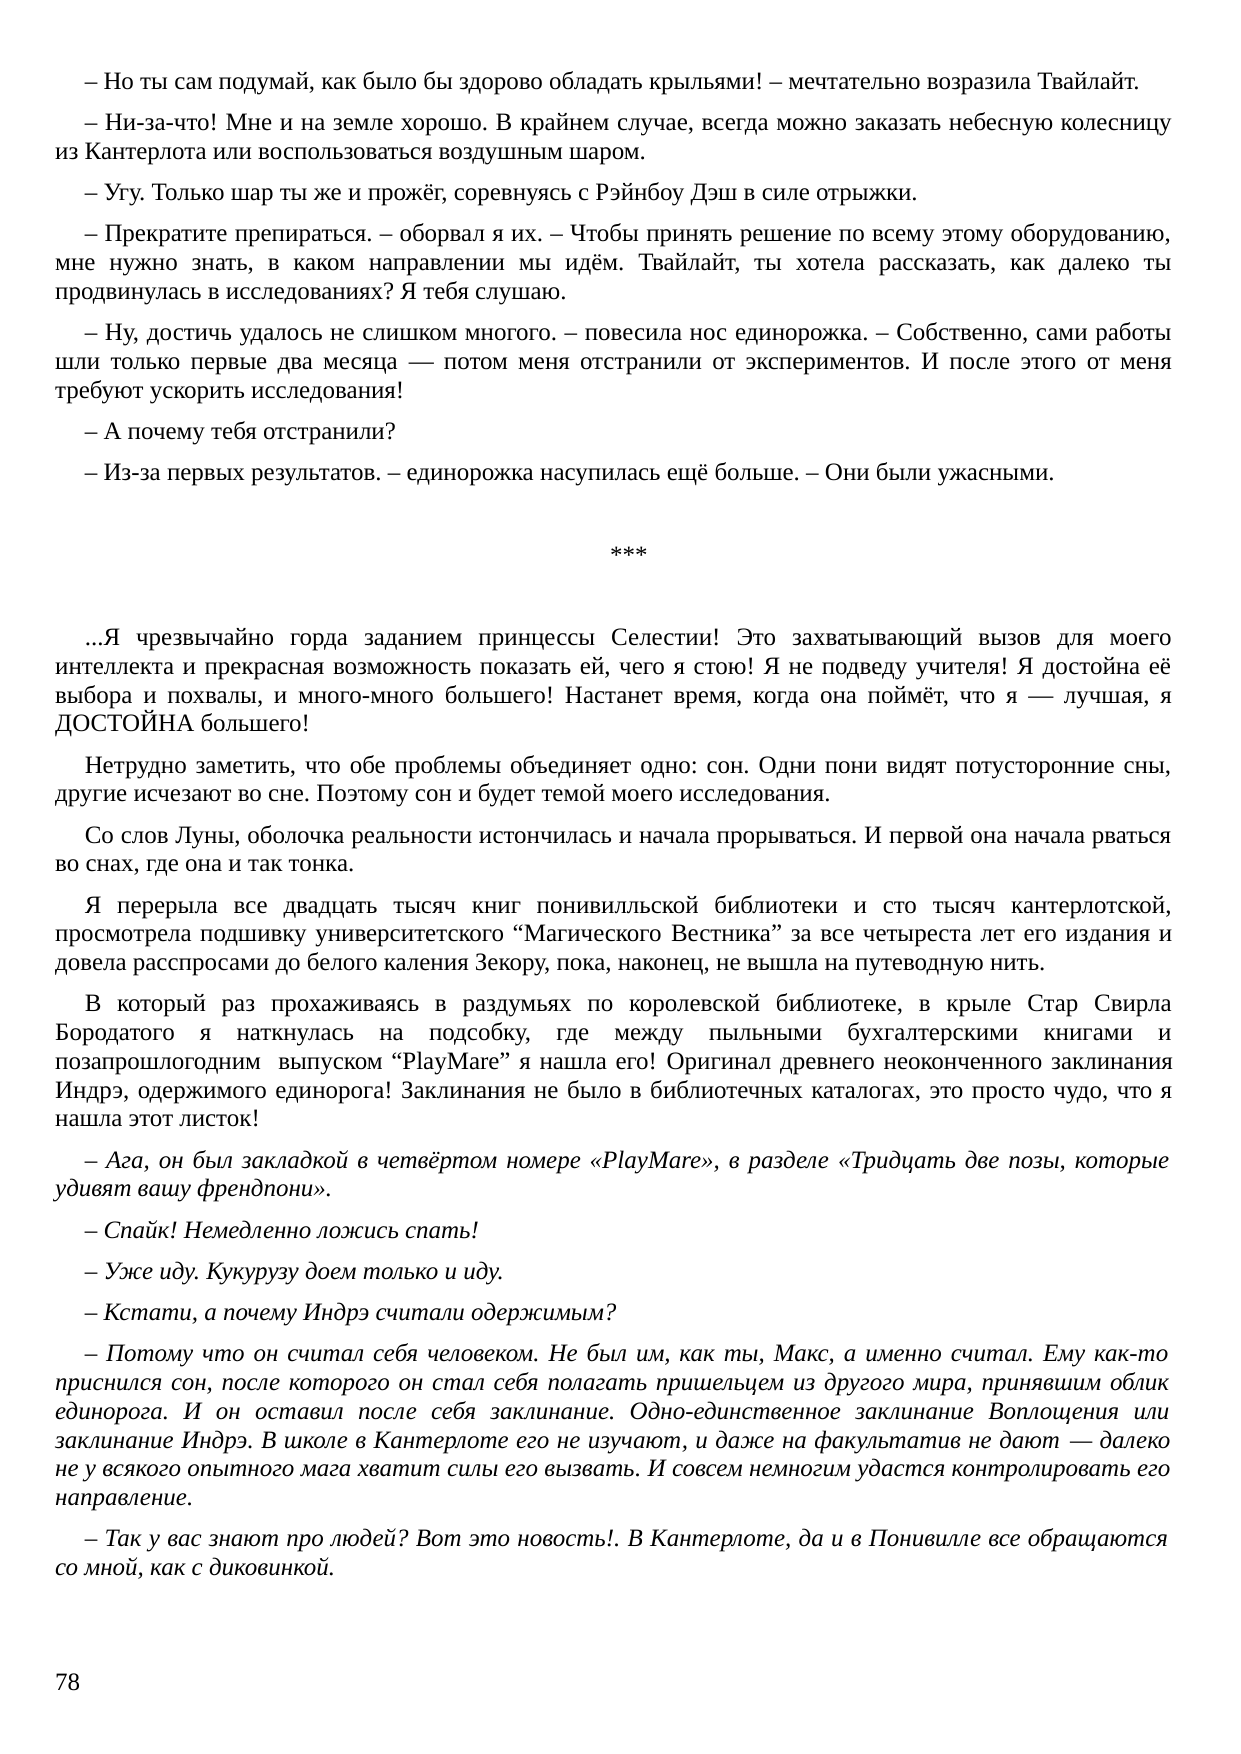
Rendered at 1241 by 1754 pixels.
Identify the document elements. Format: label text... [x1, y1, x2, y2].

text – Ага, он был закладкой в четвёртом номере «PlayMare», в разделе «Тридцать две позы, которые удивят вашу френдпони». [55, 1145, 1173, 1202]
text – Ни-за-что! Мне и на земле хорошо. В крайнем случае, всегда можно заказать небесную колесницу из Кантерлота или воспользоваться воздушным шаром. [55, 107, 1173, 165]
text – Угу. Только шар ты же и прожёг, соревнуясь с Рэйнбоу Дэш в силе отрыжки. [55, 177, 1173, 206]
text – Прекратите препираться. – оборвал я их. – Чтобы принять решение по всему этому оборудованию, мне нужно знать, в каком направлении мы идём. Твайлайт, ты хотела рассказать, как далеко ты продвинулась в исследованиях? Я тебя слушаю. [55, 218, 1173, 305]
text – Потому что он считал себя человеком. Не был им, как ты, Макс, а именно считал. Ему как-то приснился сон, после которого он стал себя полагать пришельцем из другого мира, принявшим облик единорога. И он оставил после себя заклинание. Одно-единственное заклинание Воплощения или заклинание Индрэ. В школе в Кантерлоте его не изучают, и даже на факультатив не дают — далеко не у всякого опытного мага хватит силы его вызвать. И совсем немногим удастся контролировать его направление. [55, 1338, 1173, 1511]
text В который раз прохаживаясь в раздумьях по королевской библиотеке, в крыле Стар Свирла Бородатого я наткнулась на подсобку, где между пыльными бухгалтерскими книгами и позапрошлогодним выпуском “PlayMare” я нашла его! Оригинал древнего неоконченного заклинания Индрэ, одержимого единорога! Заклинания не было в библиотечных каталогах, это просто чудо, что я нашла этот листок! [55, 988, 1173, 1132]
text – Из-за первых результатов. – единорожка насупилась ещё больше. – Они были ужасными. [55, 457, 1173, 486]
text – Уже иду. Кукурузу доем только и иду. [55, 1256, 1173, 1285]
text – А почему тебя отстранили? [55, 416, 1173, 445]
text *** [55, 540, 1173, 568]
text ...Я чрезвычайно горда заданием принцессы Селестии! Это захватывающий вызов для моего интеллекта и прекрасная возможность показать ей, чего я стою! Я не подведу учителя! Я достойна её выбора и похвалы, и много-много большего! Настанет время, когда она поймёт, что я — лучшая, я ДОСТОЙНА большего! [55, 622, 1173, 737]
text – Кстати, а почему Индрэ считали одержимым? [55, 1297, 1173, 1326]
text Нетрудно заметить, что обе проблемы объединяет одно: сон. Одни пони видят потусторонние сны, другие исчезают во сне. Поэтому сон и будет темой моего исследования. [55, 750, 1173, 807]
text Со слов Луны, оболочка реальности истончилась и начала прорываться. И первой она начала рваться во снах, где она и так тонка. [55, 820, 1173, 877]
text Я перерыла все двадцать тысяч книг понивилльской библиотеки и сто тысяч кантерлотской, просмотрела подшивку университетского “Магического Вестника” за все четыреста лет его издания и довела расспросами до белого каления Зекору, пока, наконец, не вышла на путеводную нить. [55, 890, 1173, 976]
text – Ну, достичь удалось не слишком многого. – повесила нос единорожка. – Собственно, сами работы шли только первые два месяца — потом меня отстранили от экспериментов. И после этого от меня требуют ускорить исследования! [55, 317, 1173, 403]
text – Спайк! Немедленно ложись спать! [55, 1215, 1173, 1243]
text – Но ты сам подумай, как было бы здорово обладать крыльями! – мечтательно возразила Твайлайт. [55, 66, 1173, 95]
text – Так у вас знают про людей? Вот это новость!. В Кантерлоте, да и в Понивилле все обращаются со мной, как с диковинкой. [55, 1523, 1173, 1581]
